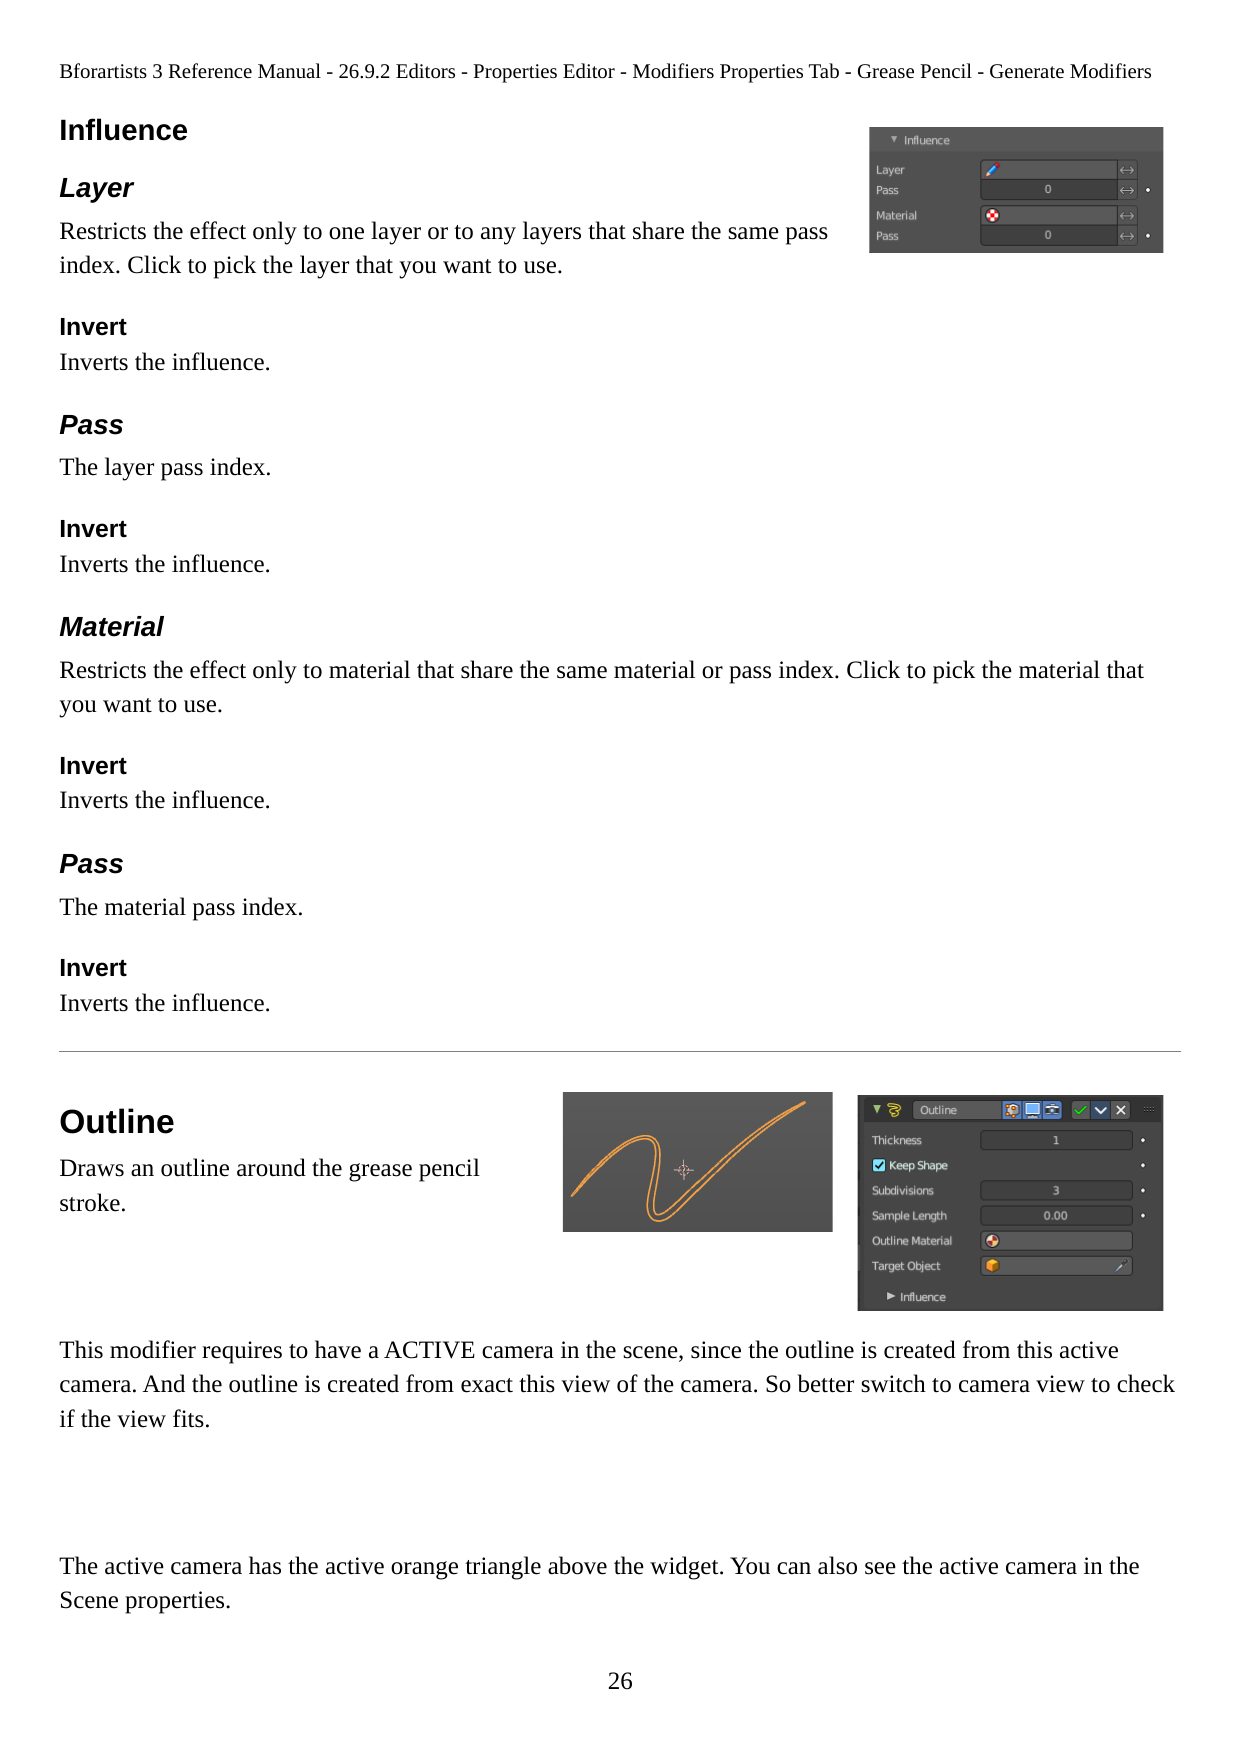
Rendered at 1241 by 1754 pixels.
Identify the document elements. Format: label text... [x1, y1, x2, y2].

text This modifier requires to have a ACTIVE camera in the scene, since the outline is created from this active camera. And the outline is created from exact this view of the camera. So better switch to camera view to check if the view fits. [59, 1335, 1181, 1432]
subtitle Invert [59, 514, 1181, 543]
subtitle Influence [59, 113, 1181, 146]
subtitle Pass [59, 847, 1181, 879]
subtitle [833, 1102, 857, 1141]
text Restricts the effect only to one layer or to any layers that share the same pass index. Click to pick the layer that you want to use. [59, 216, 1181, 279]
text Inverts the influence. [59, 347, 1181, 375]
subtitle Material [59, 610, 1181, 642]
text Inverts the influence. [59, 988, 1181, 1017]
subtitle [1164, 1102, 1181, 1141]
text Inverts the influence. [59, 786, 1181, 814]
subtitle [1164, 171, 1181, 203]
subtitle Pass [59, 408, 1181, 440]
text The layer pass index. [59, 452, 1181, 481]
picture [562, 1092, 833, 1232]
text The material pass index. [59, 892, 1181, 920]
subtitle Invert [59, 751, 1181, 779]
picture [869, 127, 1164, 253]
subtitle Layer [59, 171, 869, 203]
subtitle Invert [59, 953, 1181, 982]
subtitle Invert [59, 312, 1181, 340]
picture [857, 1095, 1164, 1311]
text Inverts the influence. [59, 549, 1181, 578]
text Restricts the effect only to material that share the same material or pass index. Click to pick the material that you want to use. [59, 655, 1181, 718]
text The active camera has the active orange triangle above the widget. You can also see the active camera in the Scene properties. [59, 1551, 1181, 1614]
subtitle Outline [59, 1102, 562, 1141]
text [833, 1153, 857, 1216]
text [1164, 1153, 1181, 1216]
text Draws an outline around the grease pencil stroke. [59, 1153, 562, 1216]
